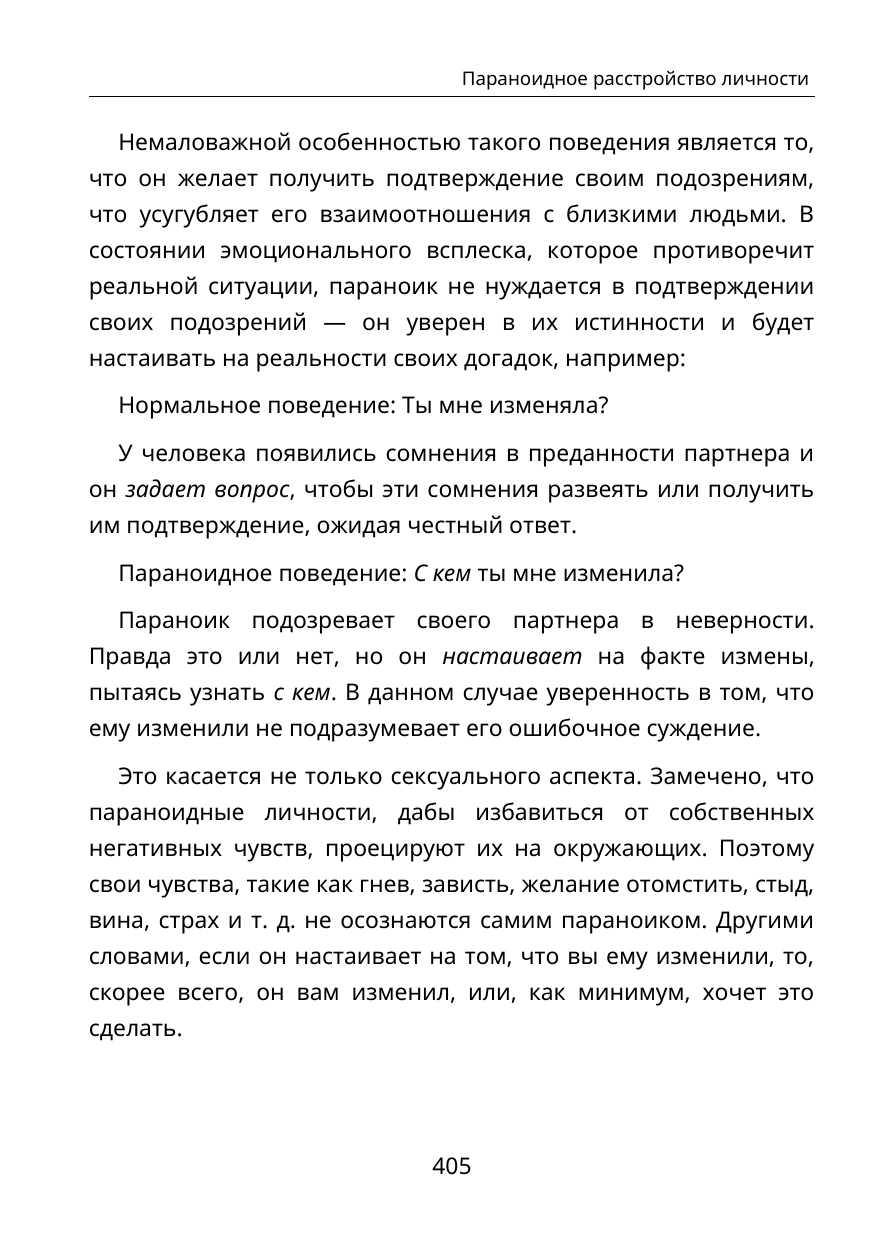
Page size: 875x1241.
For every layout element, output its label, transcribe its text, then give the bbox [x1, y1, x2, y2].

text Это касается не только сексуального аспекта. Замечено, что параноидные личности, дабы избавиться от собственных негативных чувств, проецируют их на окружающих. Поэтому свои чувства, такие как гнев, зависть, желание отомстить, стыд, вина, страх и т. д. не осознаются самим параноиком. Другими словами, если он настаивает на том, что вы ему изменили, то, скорее всего, он вам изменил, или, как минимум, хочет это сделать. [88, 760, 815, 1043]
text Нормальное поведение: Ты мне изменяла? [88, 389, 815, 421]
text Параноик подозревает своего партнера в неверности. Правда это или нет, но он настаивает на факте измены, пытаясь узнать с кем. В данном случае уверенность в том, что ему изменили не подразумевает его ошибочное суждение. [88, 604, 815, 743]
text У человека появились сомнения в преданности партнера и он задает вопрос, чтобы эти сомнения развеять или получить им подтверждение, ожидая честный ответ. [88, 437, 815, 540]
text Параноидное поведение: С кем ты мне изменила? [88, 557, 815, 588]
text Немаловажной особенностью такого поведения является то, что он желает получить подтверждение своим подозрениям, что усугубляет его взаимоотношения с близкими людьми. В состоянии эмоционального всплеска, которое противоречит реальной ситуации, параноик не нуждается в подтверждении своих подозрений — он уверен в их истинности и будет настаивать на реальности своих догадок, например: [88, 126, 815, 373]
